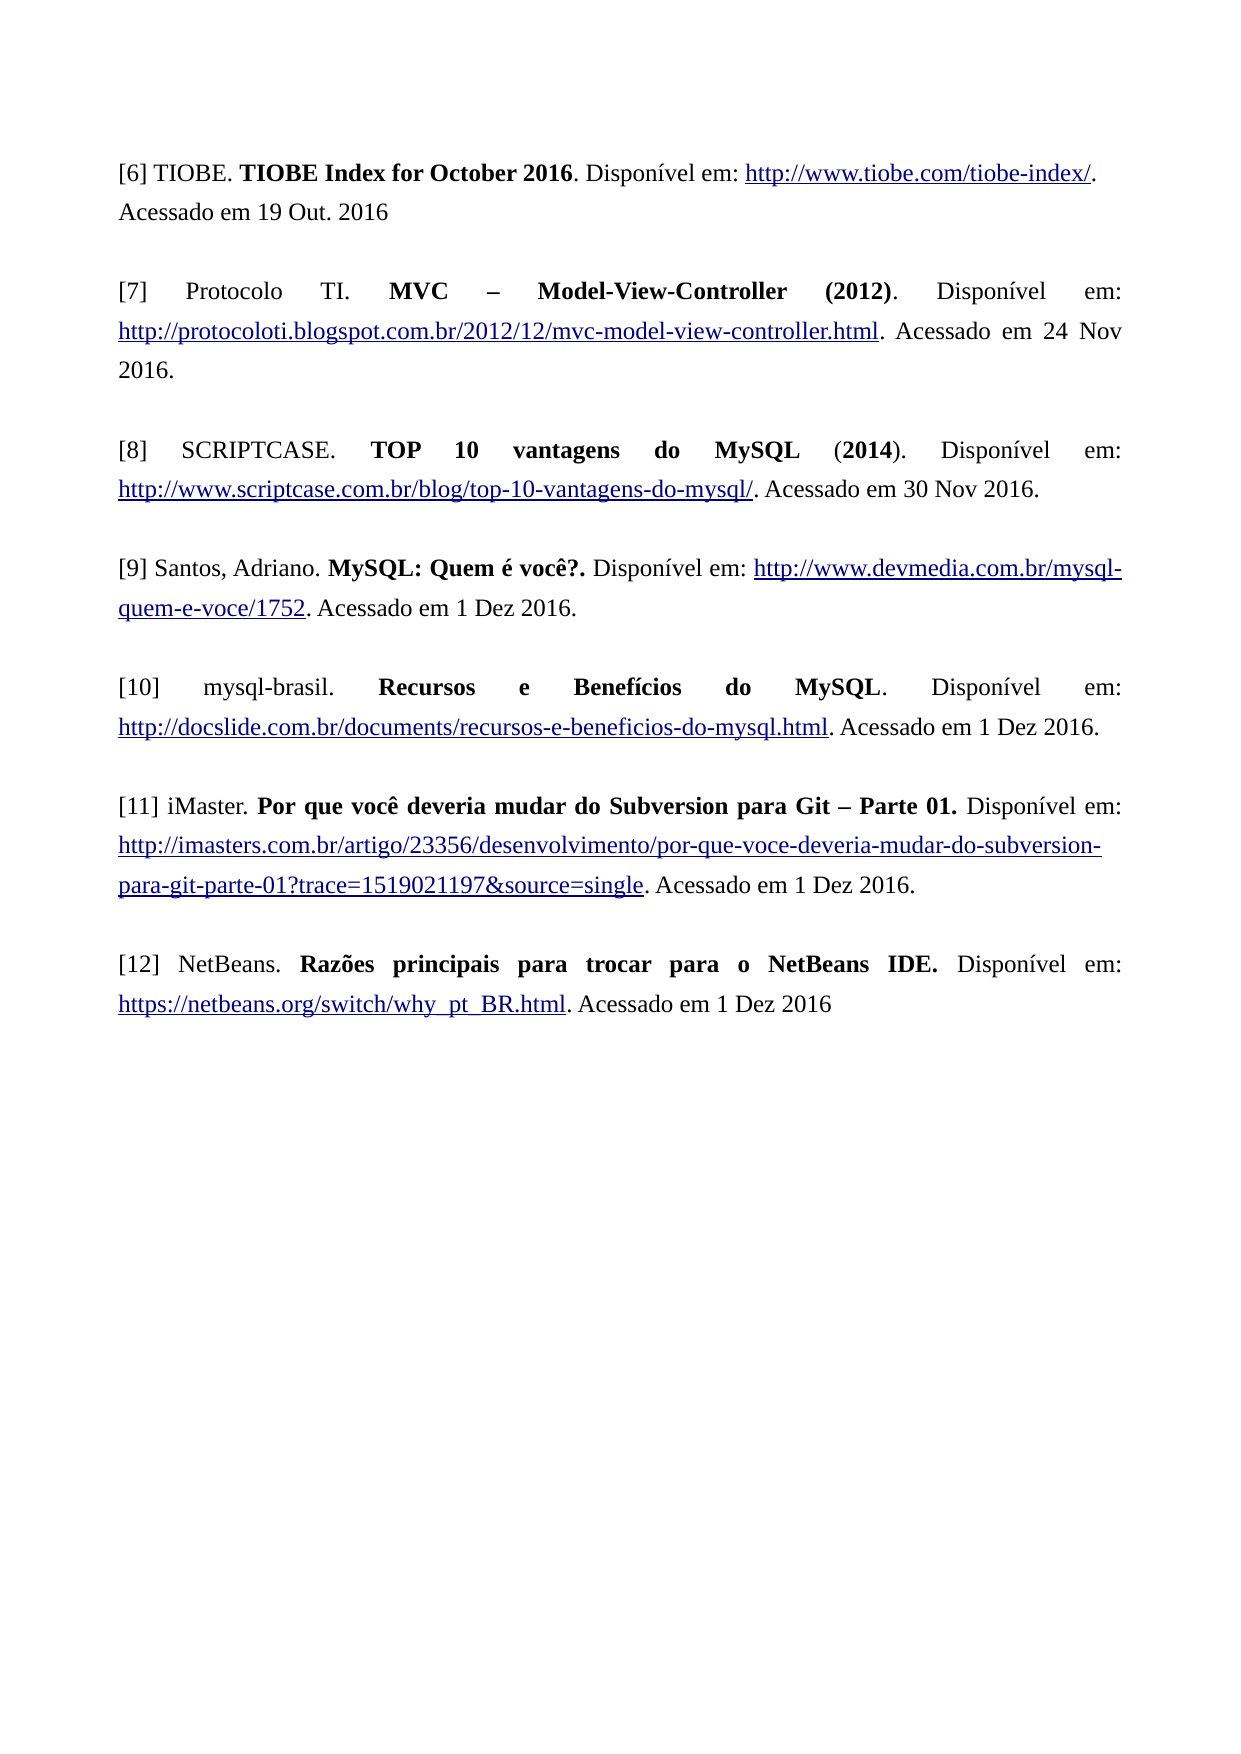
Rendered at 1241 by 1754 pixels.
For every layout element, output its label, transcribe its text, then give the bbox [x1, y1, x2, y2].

text [7] Protocolo TI. MVC – Model-View-Controller (2012). Disponível em: http://protocoloti.blogspot.com.br/2012/12/mvc-model-view-controller.html. Acessado em 24 Nov 2016. [118, 276, 1122, 384]
text [10] mysql-brasil. Recursos e Benefícios do MySQL. Disponível em: http://docslide.com.br/documents/recursos-e-beneficios-do-mysql.html. Acessado em 1 Dez 2016. [118, 672, 1122, 741]
text [9] Santos, Adriano. MySQL: Quem é você?. Disponível em: http://www.devmedia.com.br/mysql-quem-e-voce/1752. Acessado em 1 Dez 2016. [118, 553, 1122, 622]
text [8] SCRIPTCASE. TOP 10 vantagens do MySQL (2014). Disponível em: http://www.scriptcase.com.br/blog/top-10-vantagens-do-mysql/. Acessado em 30 Nov 2016. [118, 435, 1122, 503]
text [11] iMaster. Por que você deveria mudar do Subversion para Git – Parte 01. Disponível em: http://imasters.com.br/artigo/23356/desenvolvimento/por-que-voce-deveria-mudar-do-subversion-para-git-parte-01?trace=1519021197&source=single. Acessado em 1 Dez 2016. [118, 791, 1122, 899]
text [12] NetBeans. Razões principais para trocar para o NetBeans IDE. Disponível em: https://netbeans.org/switch/why_pt_BR.html. Acessado em 1 Dez 2016 [118, 949, 1122, 1018]
text [6] TIOBE. TIOBE Index for October 2016. Disponível em: http://www.tiobe.com/tiobe-index/. Acessado em 19 Out. 2016 [118, 158, 1122, 226]
